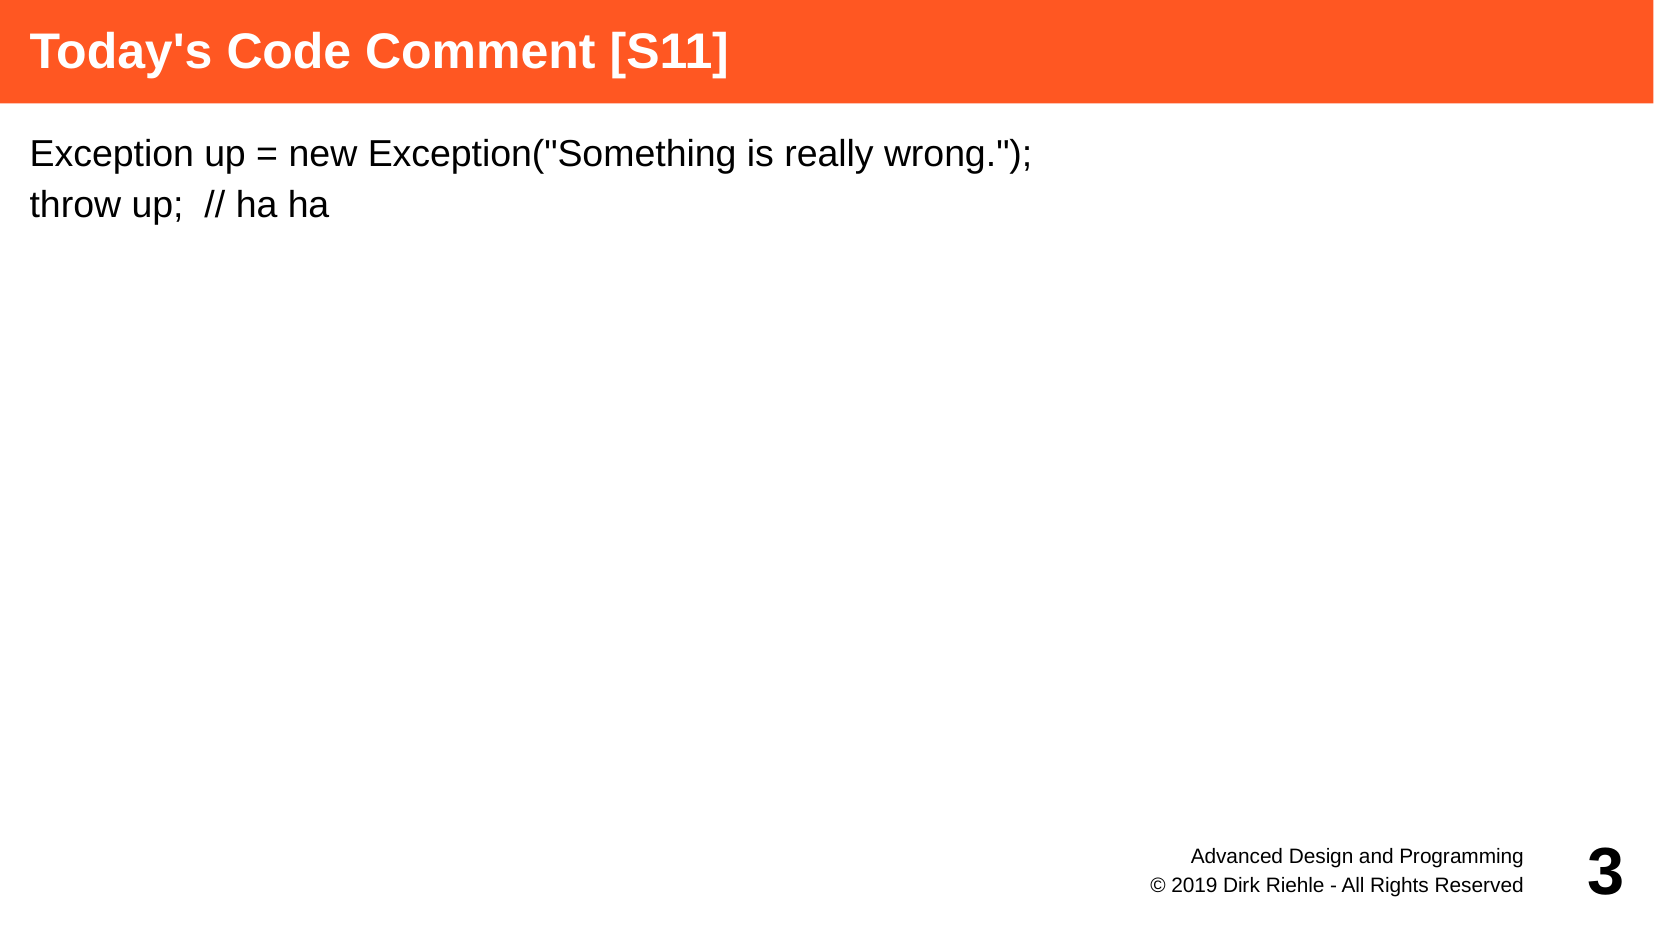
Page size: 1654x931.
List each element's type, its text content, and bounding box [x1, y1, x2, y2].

list Exception up = new Exception("Something is really wrong."); throw up; // ha ha [29, 132, 1625, 813]
title Today's Code Comment [S11] [0, 0, 1654, 104]
